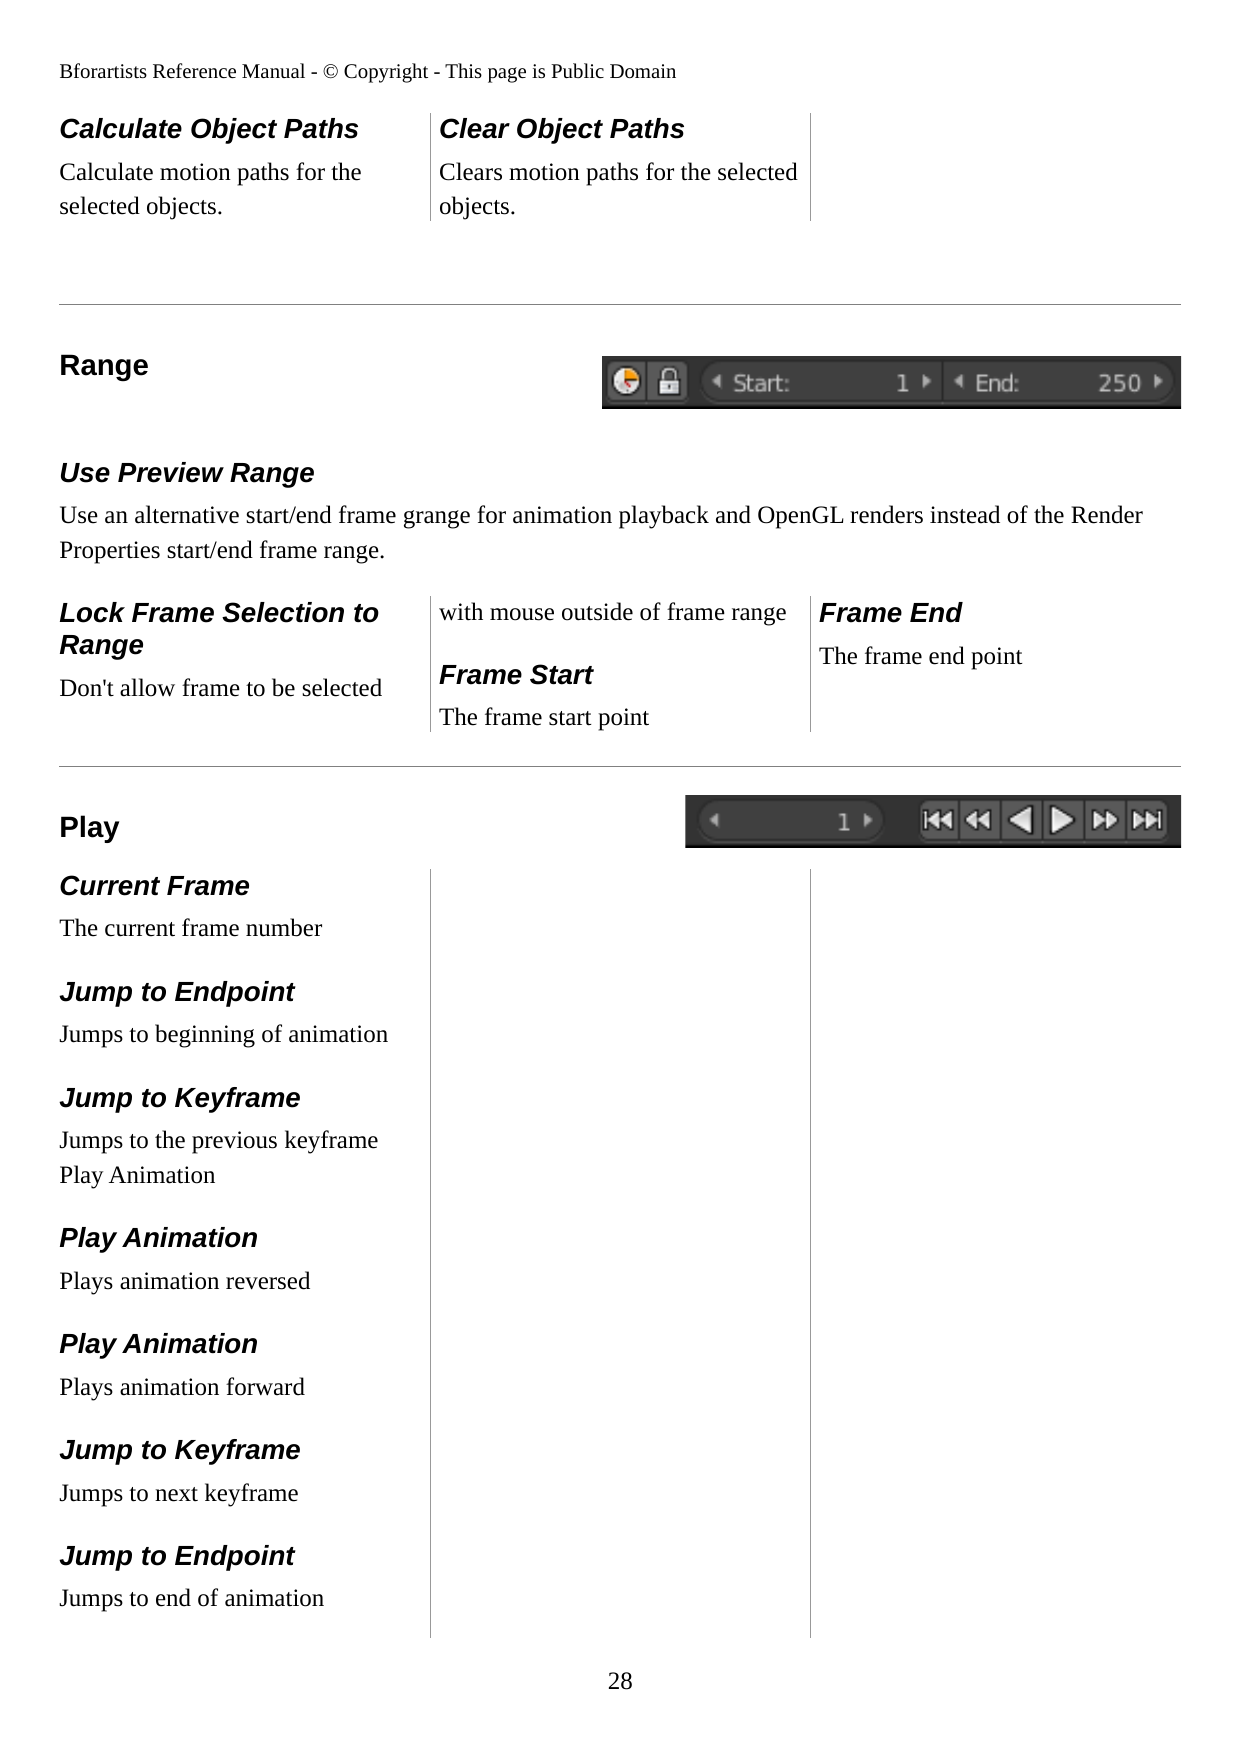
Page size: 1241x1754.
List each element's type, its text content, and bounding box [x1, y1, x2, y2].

text The current frame number [59, 913, 421, 942]
subtitle Jump to Keyframe [59, 1433, 421, 1465]
subtitle Lock Frame Selection to Range [59, 597, 421, 660]
subtitle Play [59, 810, 685, 844]
text Plays animation reversed [59, 1266, 421, 1294]
text The frame end point [819, 641, 1181, 670]
subtitle Current Frame [59, 869, 421, 901]
subtitle Jump to Keyframe [59, 1081, 421, 1113]
text Plays animation forward [59, 1372, 421, 1400]
subtitle Play Animation [59, 1327, 421, 1359]
text Jumps to next keyframe [59, 1478, 421, 1506]
subtitle Jump to Endpoint [59, 975, 421, 1007]
subtitle Clear Object Paths [439, 113, 801, 144]
subtitle Range [59, 348, 1181, 382]
picture [685, 795, 1182, 848]
subtitle Play Animation [59, 1221, 421, 1253]
subtitle Calculate Object Paths [59, 113, 421, 144]
subtitle Frame Start [439, 658, 801, 690]
text The frame start point [439, 702, 801, 731]
text Jumps to beginning of animation [59, 1019, 421, 1048]
text Don't allow frame to be selected [59, 673, 421, 702]
text Jumps to the previous keyframe Play Animation [59, 1125, 421, 1188]
subtitle Frame End [819, 597, 1181, 628]
text Clears motion paths for the selected objects. [439, 157, 801, 220]
subtitle Jump to Endpoint [59, 1539, 421, 1571]
text Jumps to end of animation [59, 1583, 421, 1612]
picture [602, 356, 1182, 409]
subtitle Use Preview Range [59, 456, 1181, 488]
text Calculate motion paths for the selected objects. [59, 157, 421, 220]
text with mouse outside of frame range [439, 597, 801, 625]
text Use an alternative start/end frame grange for animation playback and OpenGL renders instead of the Render Properties start/end frame range. [59, 501, 1181, 564]
